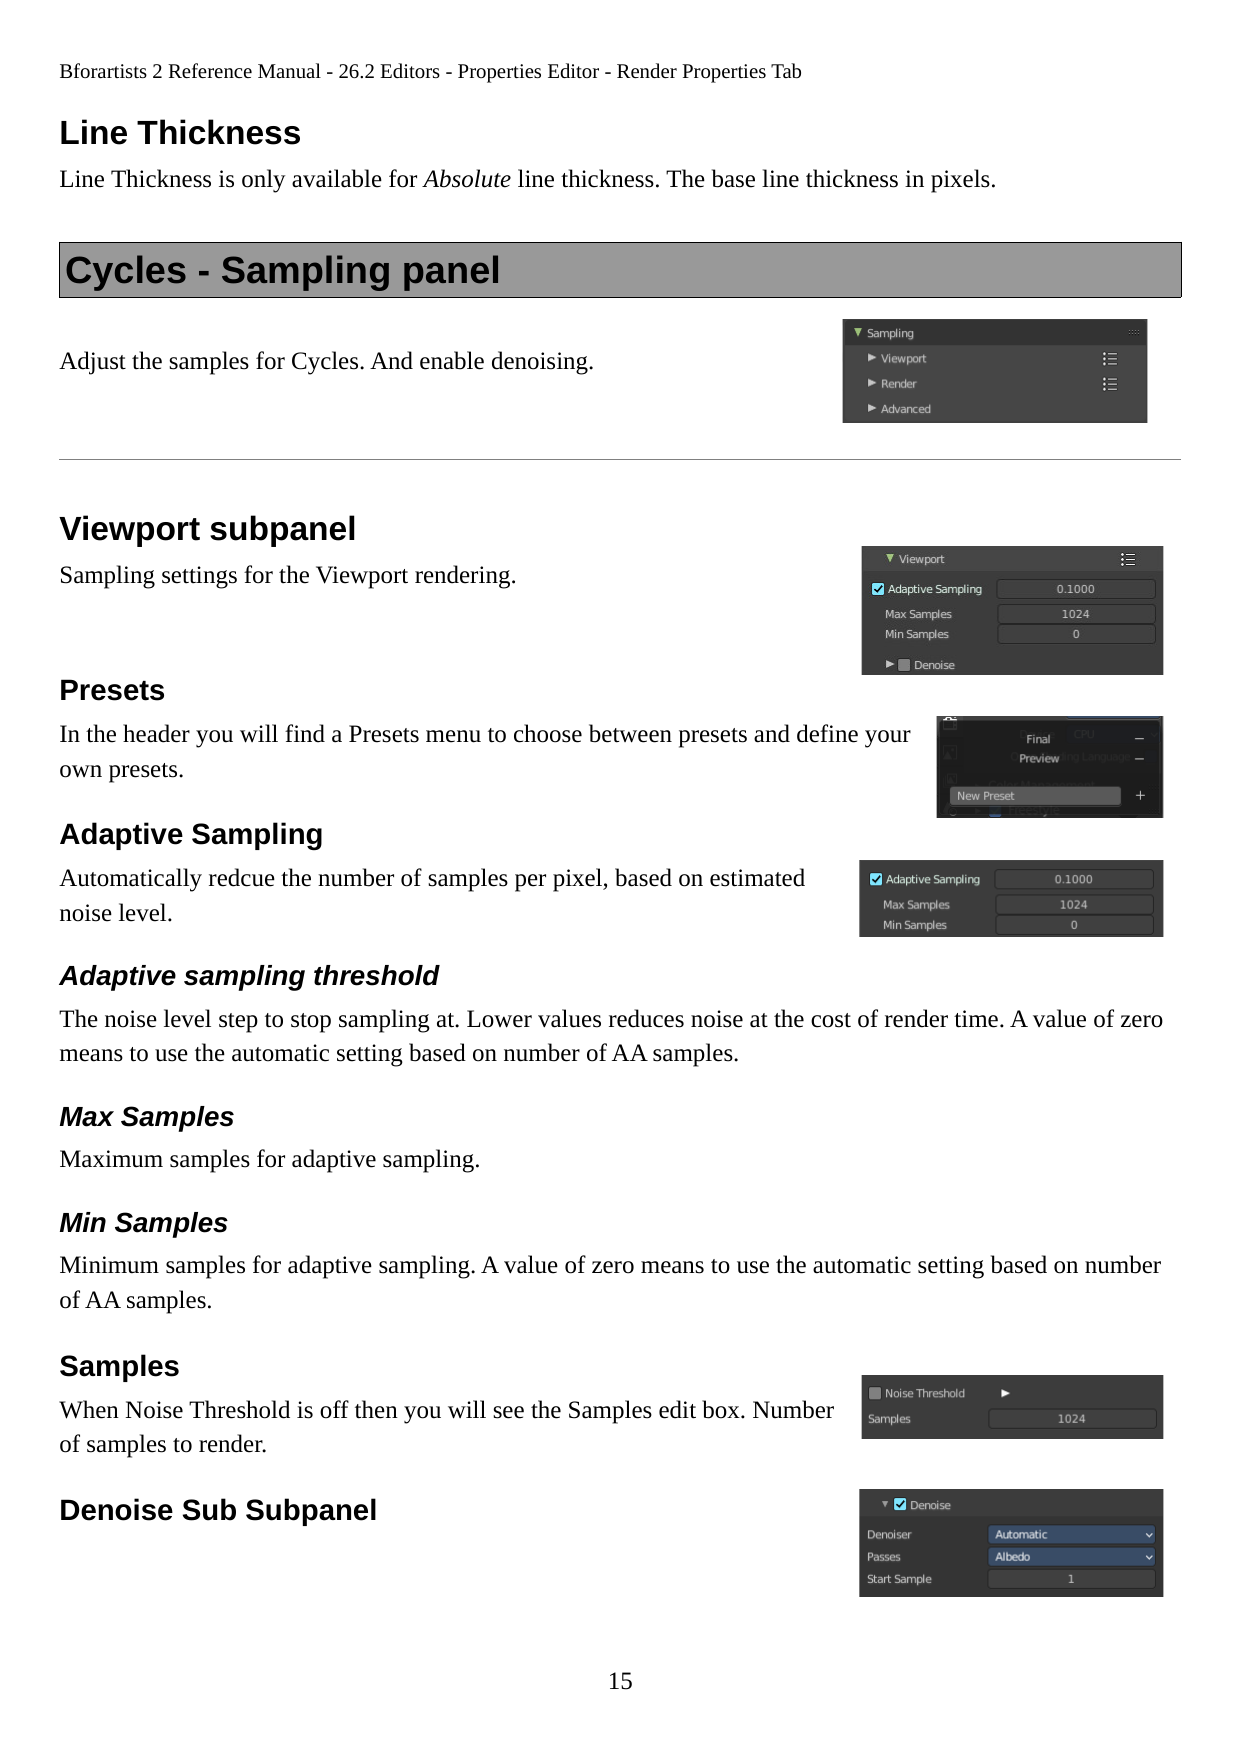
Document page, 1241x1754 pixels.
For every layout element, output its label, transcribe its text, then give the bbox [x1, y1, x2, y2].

text The noise level step to stop sampling at. Lower values reduces noise at the cost of render time. A value of zero means to use the automatic setting based on number of AA samples. [59, 1004, 1181, 1067]
picture [861, 546, 1164, 675]
text In the header you will find a Presets menu to choose between presets and define your own presets. [59, 719, 936, 782]
text When Noise Threshold is off then you will see the Samples edit box. Number of samples to render. [59, 1439, 1181, 1458]
table_header Cycles - Sampling panel [60, 243, 1181, 297]
text Adjust the samples for Cycles. And enable denoising. [59, 346, 842, 375]
subtitle Line Thickness [59, 113, 1181, 151]
text Automatically redcue the number of samples per pixel, based on estimated noise level. [59, 863, 859, 927]
picture [842, 319, 1148, 423]
subtitle Samples [59, 1348, 1181, 1382]
subtitle Presets [59, 673, 1181, 707]
subtitle Adaptive Sampling [59, 817, 1181, 851]
text Minimum samples for adaptive sampling. A value of zero means to use the automatic setting based on number of AA samples. [59, 1250, 1181, 1313]
subtitle Adaptive sampling threshold [59, 959, 1181, 991]
picture [859, 1489, 1164, 1597]
text Sampling settings for the Viewport rendering. [59, 560, 861, 589]
subtitle [1164, 1493, 1181, 1527]
text Line Thickness is only available for Absolute line thickness. The base line thickness in pixels. [59, 164, 1181, 192]
picture [859, 860, 1164, 937]
picture [936, 716, 1164, 818]
subtitle Max Samples [59, 1100, 1181, 1132]
subtitle Denoise Sub Subpanel [59, 1493, 859, 1527]
picture [861, 1375, 1164, 1439]
subtitle Min Samples [59, 1206, 1181, 1238]
subtitle Viewport subpanel [59, 509, 1181, 548]
text Maximum samples for adaptive sampling. [59, 1144, 1181, 1173]
